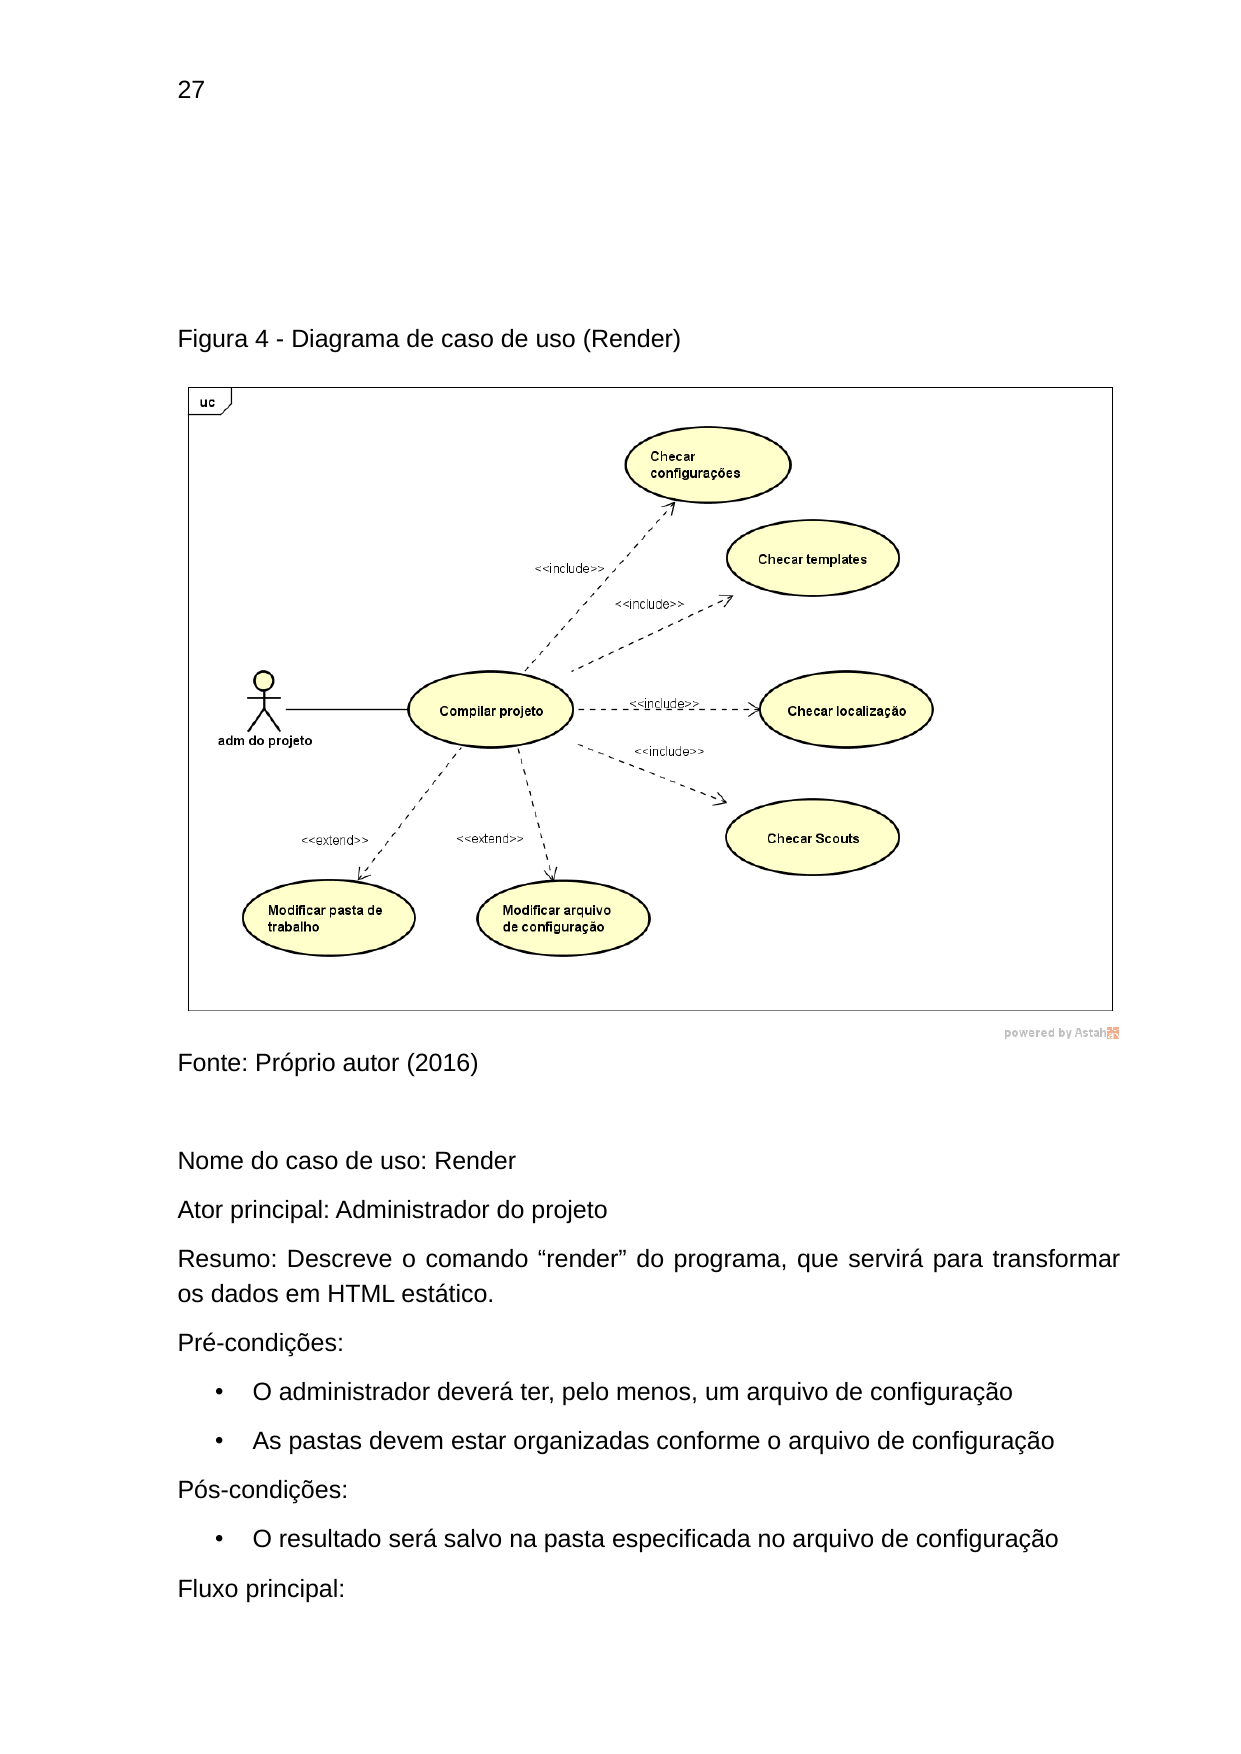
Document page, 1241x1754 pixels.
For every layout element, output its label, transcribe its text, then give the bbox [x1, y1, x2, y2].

text Figura 4 - Diagrama de caso de uso (Render) [177, 324, 1122, 353]
text Nome do caso de uso: Render [177, 1146, 1122, 1175]
text Fonte: Próprio autor (2016) [177, 1043, 1122, 1077]
list Pós-condições: [177, 1475, 1122, 1504]
text Resumo: Descreve o comando “render” do programa, que servirá para transformar os dados em HTML estático. [177, 1244, 1122, 1308]
list O administrador deverá ter, pelo menos, um arquivo de configuração [215, 1377, 1122, 1406]
picture [177, 376, 1123, 1043]
list Fluxo principal: [177, 1573, 1122, 1602]
list O resultado será salvo na pasta especificada no arquivo de configuração [215, 1524, 1122, 1553]
text Ator principal: Administrador do projeto [177, 1195, 1122, 1224]
list As pastas devem estar organizadas conforme o arquivo de configuração [215, 1426, 1122, 1455]
text Pré-condições: [177, 1328, 1122, 1357]
